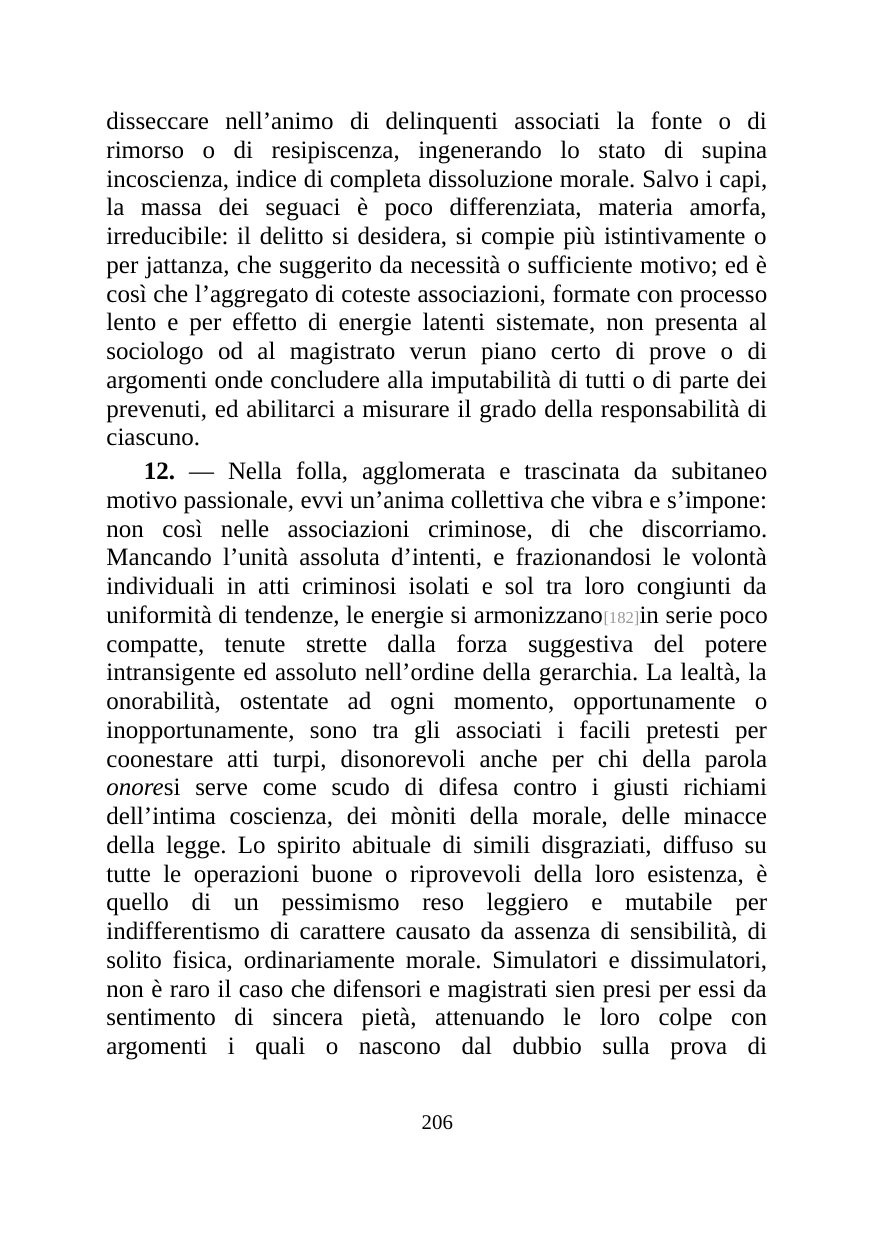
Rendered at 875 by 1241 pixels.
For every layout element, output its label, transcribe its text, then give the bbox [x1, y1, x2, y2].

text disseccare nell’animo di delinquenti associati la fonte o di rimorso o di resipiscenza, ingenerando lo stato di supina incoscienza, indice di completa dissoluzione morale. Salvo i capi, la massa dei seguaci è poco differenziata, materia amorfa, irreducibile: il delitto si desidera, si compie più istintivamente o per jattanza, che suggerito da necessità o sufficiente motivo; ed è così che l’aggregato di coteste associazioni, formate con processo lento e per effetto di energie latenti sistemate, non presenta al sociologo od al magistrato verun piano certo di prove o di argomenti onde concludere alla imputabilità di tutti o di parte dei prevenuti, ed abilitarci a misurare il grado della responsabilità di ciascuno. [106, 106, 768, 451]
text 12. ― Nella folla, agglomerata e trascinata da subitaneo motivo passionale, evvi un’anima collettiva che vibra e s’impone: non così nelle associazioni criminose, di che discorriamo. Mancando l’unità assoluta d’intenti, e frazionandosi le volontà individuali in atti criminosi isolati e sol tra loro congiunti da uniformità di tendenze, le energie si armonizzano[182]in serie poco compatte, tenute strette dalla forza suggestiva del potere intransigente ed assoluto nell’ordine della gerarchia. La lealtà, la onorabilità, ostentate ad ogni momento, opportunamente o inopportunamente, sono tra gli associati i facili pretesti per coonestare atti turpi, disonorevoli anche per chi della parola onoresi serve come scudo di difesa contro i giusti richiami dell’intima coscienza, dei mòniti della morale, delle minacce della legge. Lo spirito abituale di simili disgraziati, diffuso su tutte le operazioni buone o riprovevoli della loro esistenza, è quello di un pessimismo reso leggiero e mutabile per indifferentismo di carattere causato da assenza di sensibilità, di solito fisica, ordinariamente morale. Simulatori e dissimulatori, non è raro il caso che difensori e magistrati sien presi per essi da sentimento di sincera pietà, attenuando le loro colpe con argomenti i quali o nascono dal dubbio sulla prova di [106, 456, 768, 1060]
